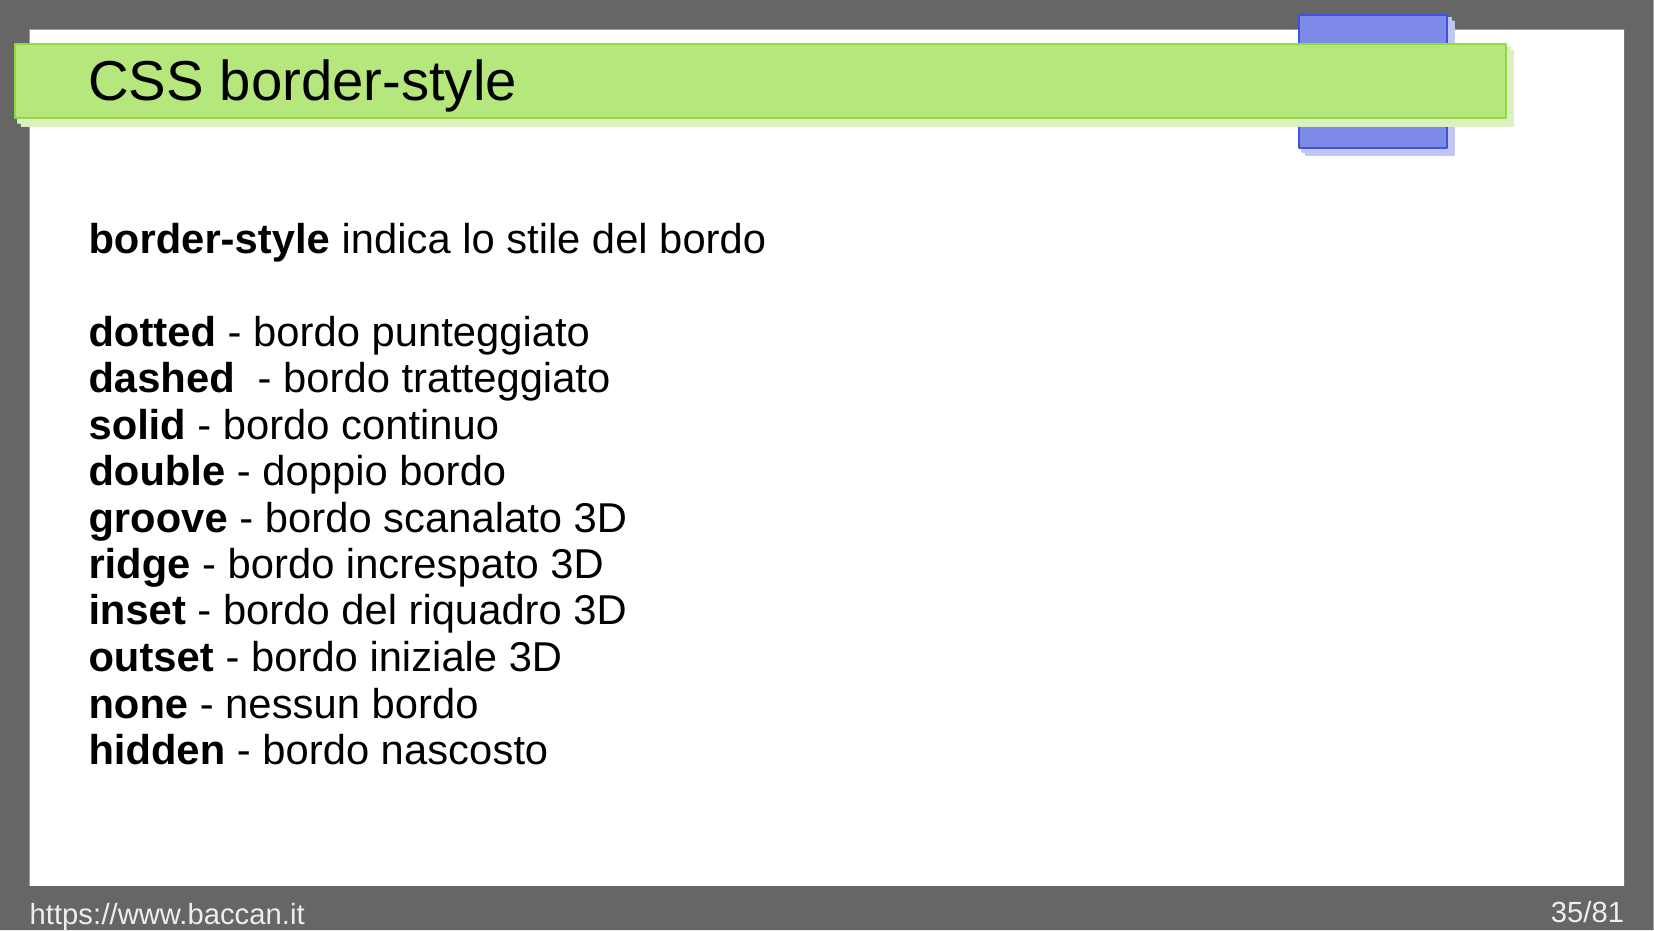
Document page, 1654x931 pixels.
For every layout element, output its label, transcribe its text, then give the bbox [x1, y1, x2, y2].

text_box border-style indica lo stile del bordo dotted - bordo punteggiato dashed - bordo tratteggiato solid - bordo continuo double - doppio bordo groove - bordo scanalato 3D ridge - bordo increspato 3D inset - bordo del riquadro 3D outset - bordo iniziale 3D none - nessun bordo hidden - bordo nascosto [88, 169, 1565, 820]
title CSS border-style [88, 44, 1506, 119]
